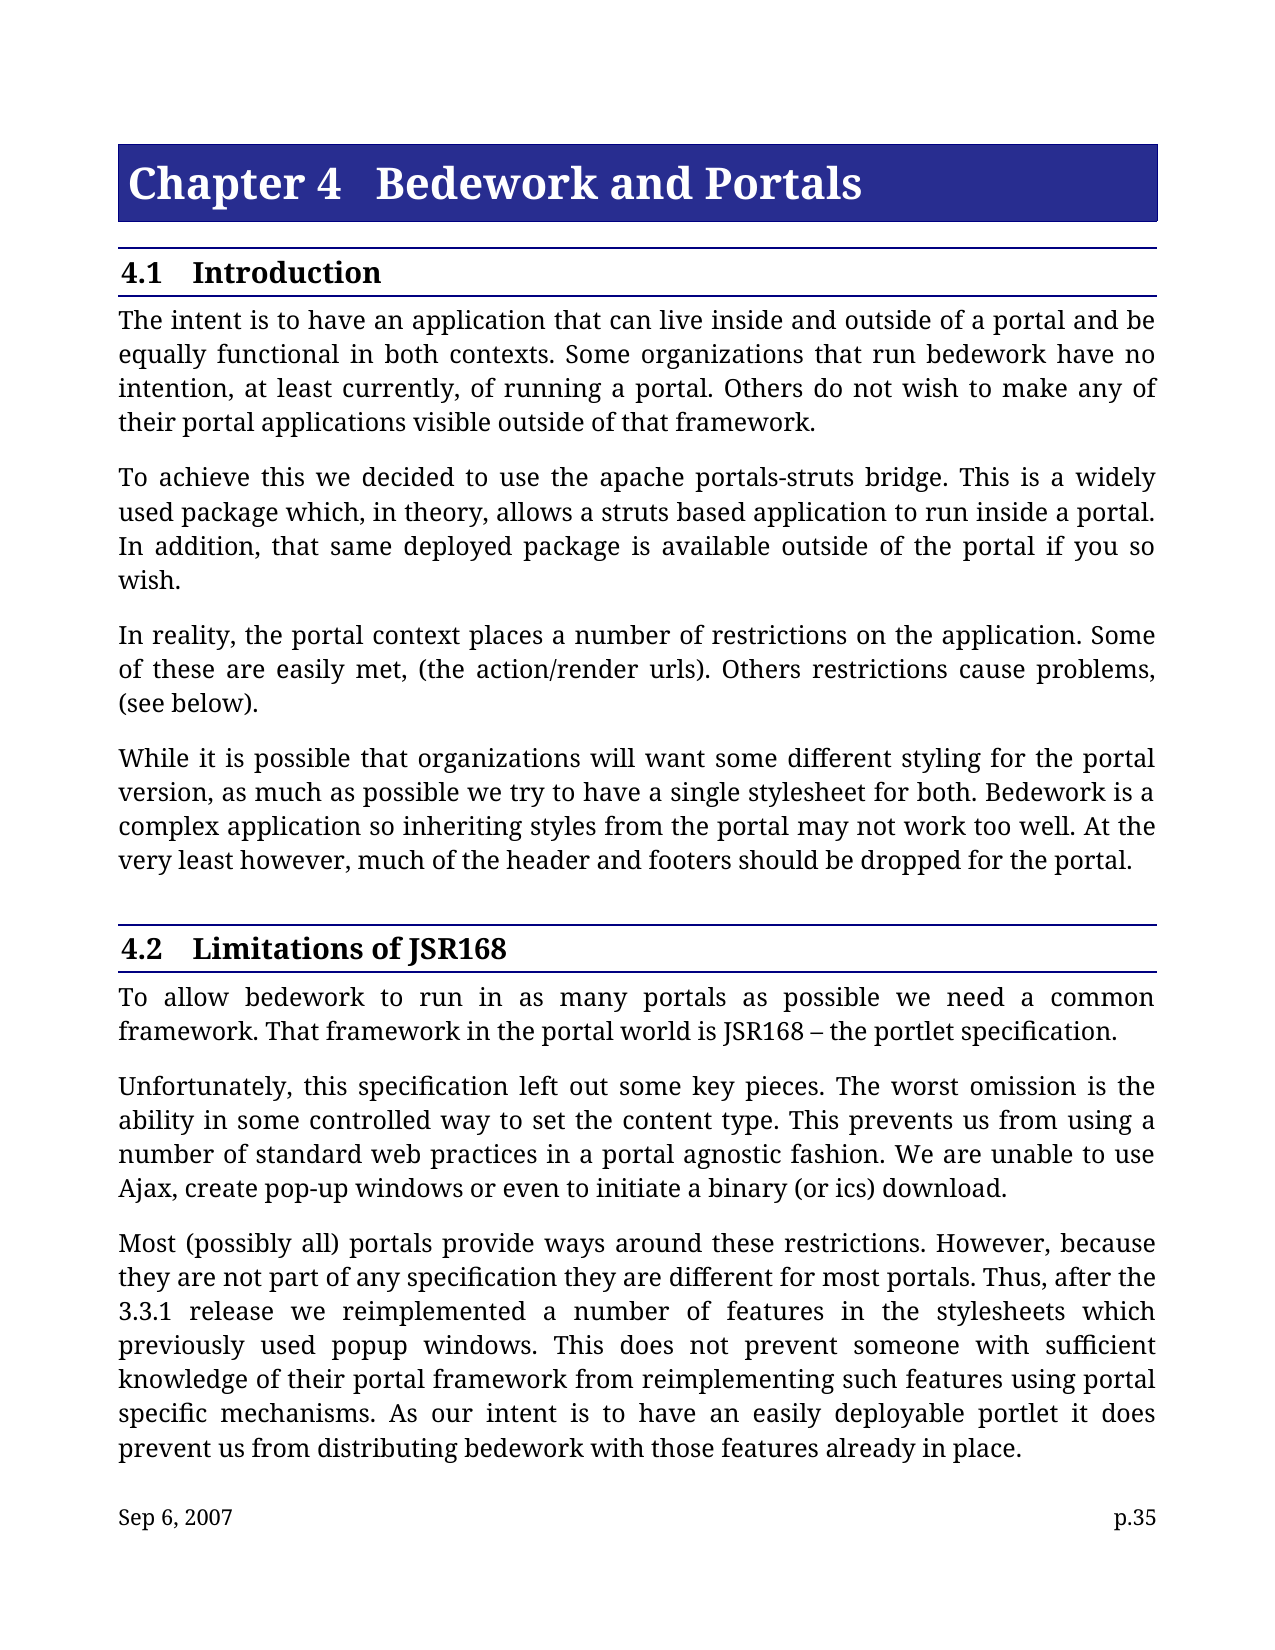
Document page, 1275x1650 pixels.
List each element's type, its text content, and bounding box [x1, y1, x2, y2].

text While it is possible that organizations will want some different styling for the portal version, as much as possible we try to have a single stylesheet for both. Bedework is a complex application so inheriting styles from the portal may not work too well. At the very least however, much of the header and footers should be dropped for the portal. [118, 741, 1157, 877]
subtitle Limitations of JSR168 [118, 926, 1157, 971]
text Most (possibly all) portals provide ways around these restrictions. However, because they are not part of any specification they are different for most portals. Thus, after the 3.3.1 release we reimplemented a number of features in the stylesheets which previously used popup windows. This does not prevent someone with sufficient knowledge of their portal framework from reimplementing such features using portal specific mechanisms. As our intent is to have an easily deployable portlet it does prevent us from distributing bedework with those features already in place. [118, 1226, 1157, 1464]
subtitle Bedework and Portals [119, 145, 1157, 221]
text Unfortunately, this specification left out some key pieces. The worst omission is the ability in some controlled way to set the content type. This prevents us from using a number of standard web practices in a portal agnostic fashion. We are unable to use Ajax, create pop-up windows or even to initiate a binary (or ics) download. [118, 1068, 1157, 1205]
text In reality, the portal context places a number of restrictions on the application. Some of these are easily met, (the action/render urls). Others restrictions cause problems, (see below). [118, 617, 1157, 719]
text The intent is to have an application that can live inside and outside of a portal and be equally functional in both contexts. Some organizations that run bedework have no intention, at least currently, of running a portal. Others do not wish to make any of their portal applications visible outside of that framework. [118, 303, 1157, 439]
text To allow bedework to run in as many portals as possible we need a common framework. That framework in the portal world is JSR168 – the portlet specification. [118, 979, 1157, 1047]
text To achieve this we decided to use the apache portals-struts bridge. This is a widely used package which, in theory, allows a struts based application to run inside a portal. In addition, that same deployed package is available outside of the portal if you so wish. [118, 460, 1157, 596]
subtitle Introduction [118, 249, 1157, 295]
